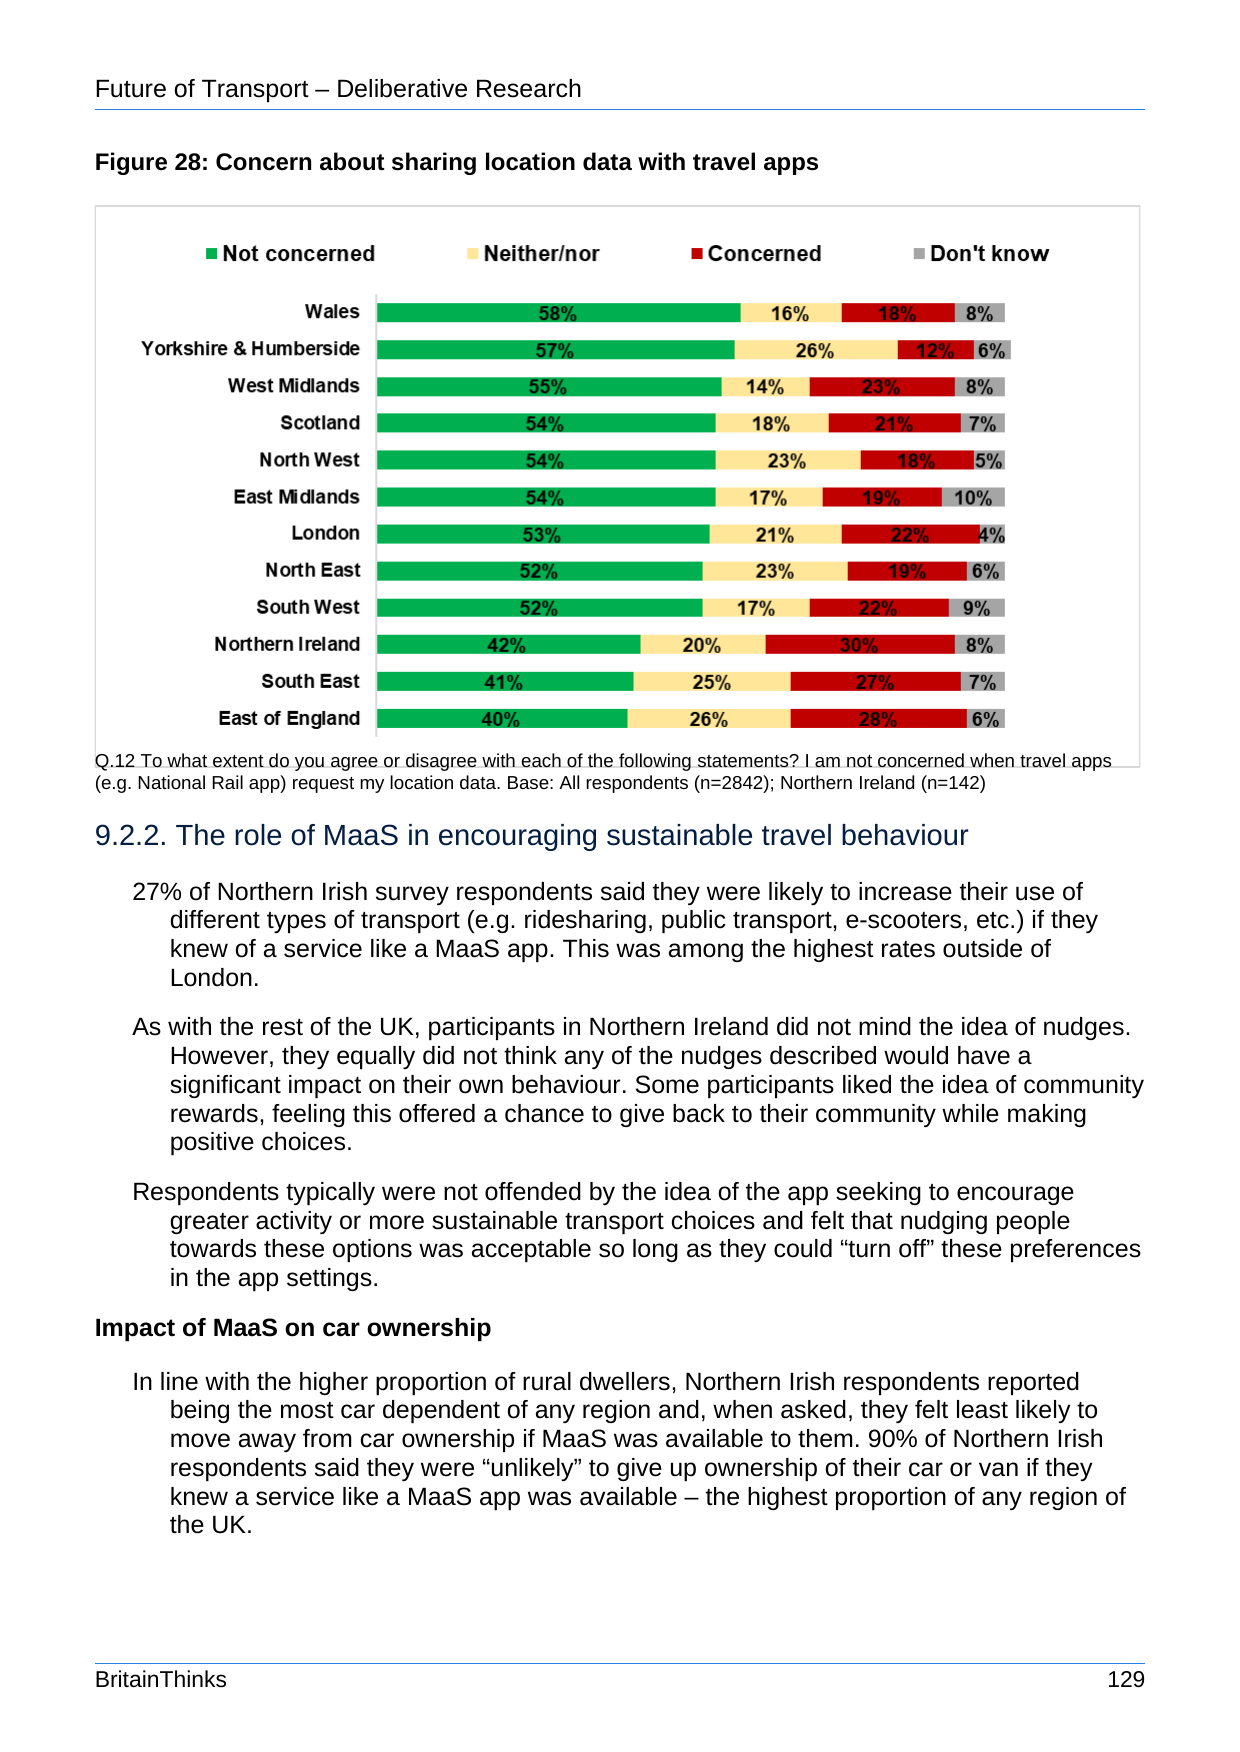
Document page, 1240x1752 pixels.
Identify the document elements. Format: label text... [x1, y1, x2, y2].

text Q.12 To what extent do you agree or disagree with each of the following statements? I am not concerned when travel apps (e.g. National Rail app) request my location data. Base: All respondents (n=2842); Northern Ireland (n=142) [94, 188, 1145, 793]
text Figure 28: Concern about sharing location data with travel apps [94, 148, 1145, 175]
text Impact of MaaS on car ownership [94, 1313, 1145, 1342]
list 27% of Northern Irish survey respondents said they were likely to increase their use of different types of transport (e.g. ridesharing, public transport, e-scooters, etc.) if they knew of a service like a MaaS app. This was among the highest rates outside of London. [132, 877, 1145, 992]
list In line with the higher proportion of rural dwellers, Northern Irish respondents reported being the most car dependent of any region and, when asked, they felt least likely to move away from car ownership if MaaS was available to them. 90% of Northern Irish respondents said they were “unlikely” to give up ownership of their car or van if they knew a service like a MaaS app was available – the highest proportion of any region of the UK. [132, 1367, 1145, 1539]
subtitle 9.2.2. The role of MaaS in encouraging sustainable travel behaviour [94, 818, 1145, 852]
list Respondents typically were not offended by the idea of the app seeking to encourage greater activity or more sustainable transport choices and felt that nudging people towards these options was acceptable so long as they could “turn off” these preferences in the app settings. [132, 1177, 1145, 1292]
list As with the rest of the UK, participants in Northern Ireland did not mind the idea of nudges. However, they equally did not think any of the nudges described would have a significant impact on their own behaviour. Some participants liked the idea of community rewards, feeling this offered a chance to give back to their community while making positive choices. [132, 1012, 1145, 1156]
